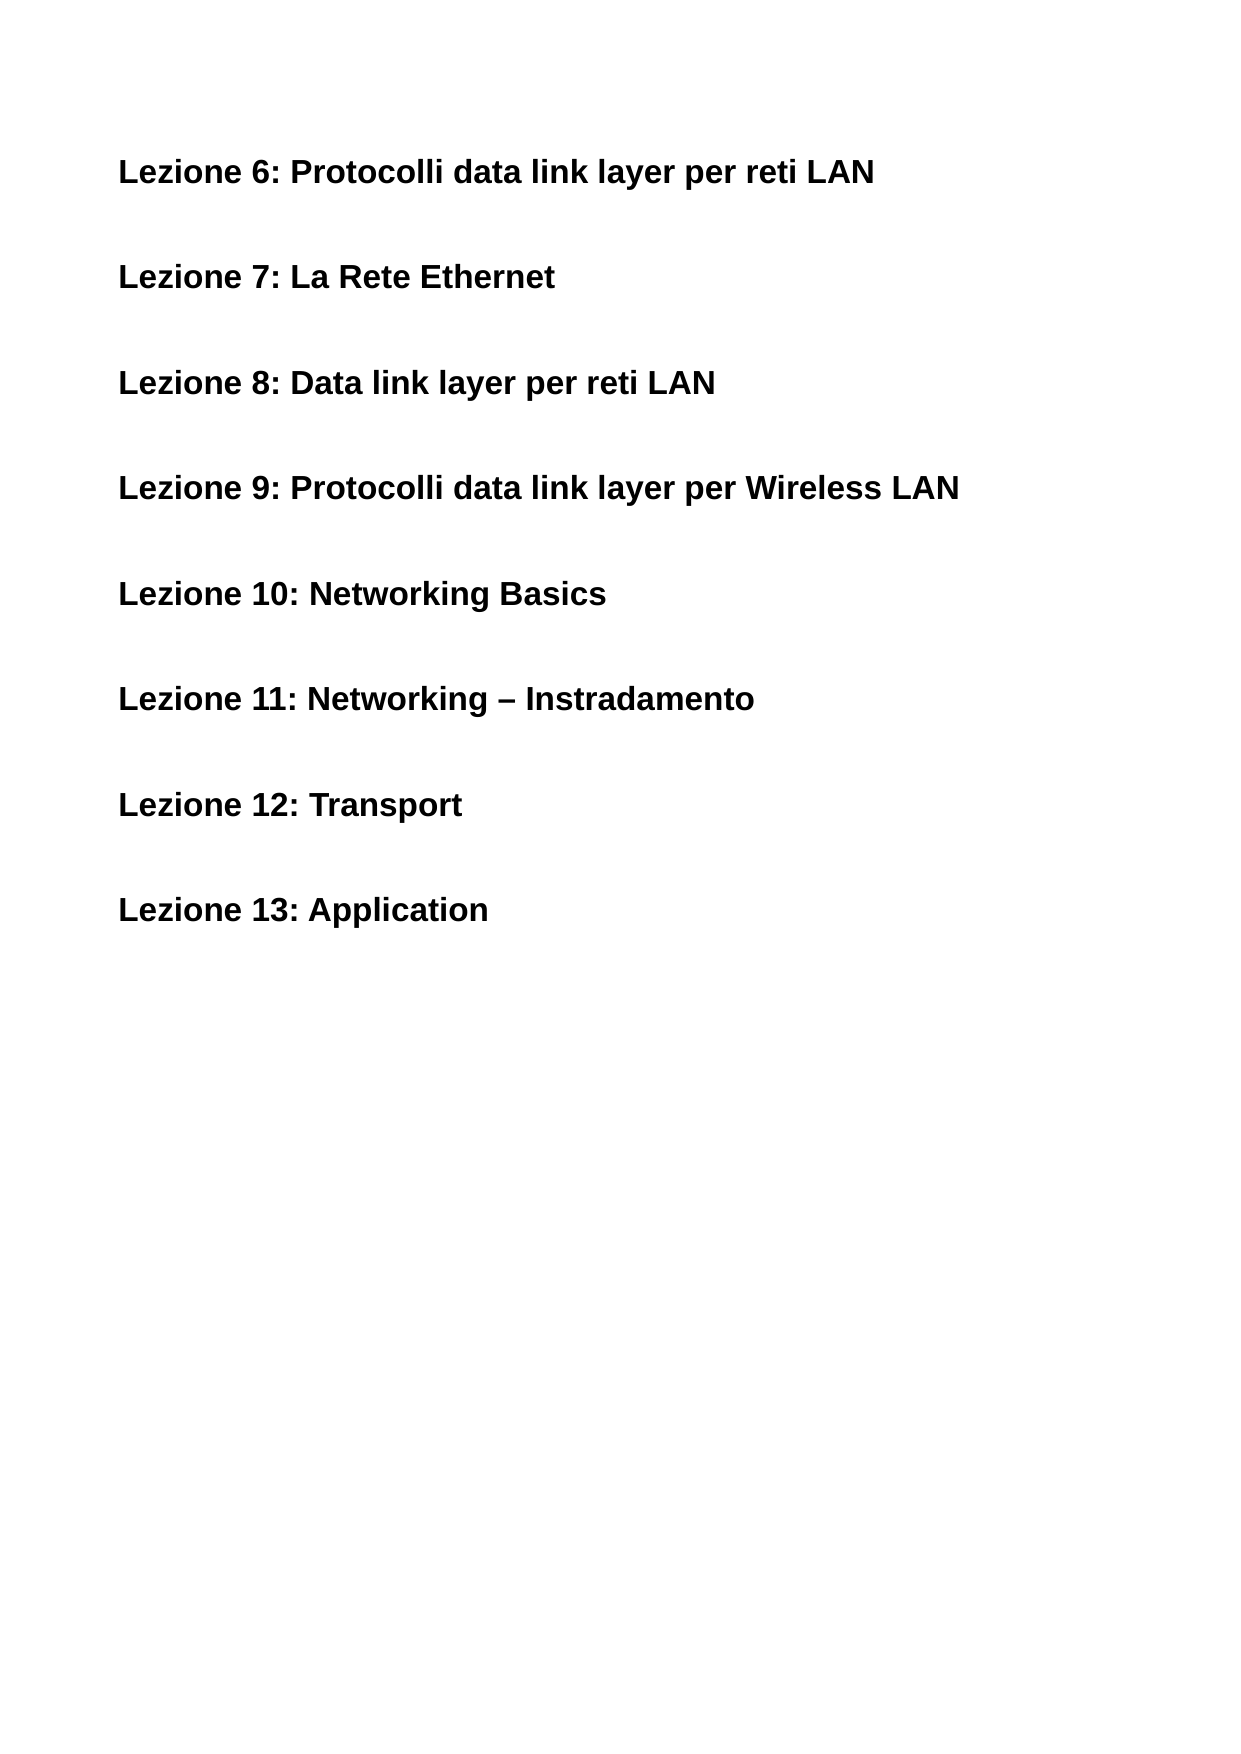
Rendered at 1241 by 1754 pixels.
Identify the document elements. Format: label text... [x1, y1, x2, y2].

text Lezione 9: Protocolli data link layer per Wireless LAN [118, 468, 1122, 507]
text Lezione 11: Networking – Instradamento [118, 679, 1122, 718]
text Lezione 6: Protocolli data link layer per reti LAN [118, 152, 1122, 190]
text Lezione 13: Application [118, 890, 1122, 929]
text Lezione 7: La Rete Ethernet [118, 257, 1122, 296]
text Lezione 8: Data link layer per reti LAN [118, 363, 1122, 401]
text Lezione 10: Networking Basics [118, 574, 1122, 612]
text Lezione 12: Transport [118, 785, 1122, 823]
